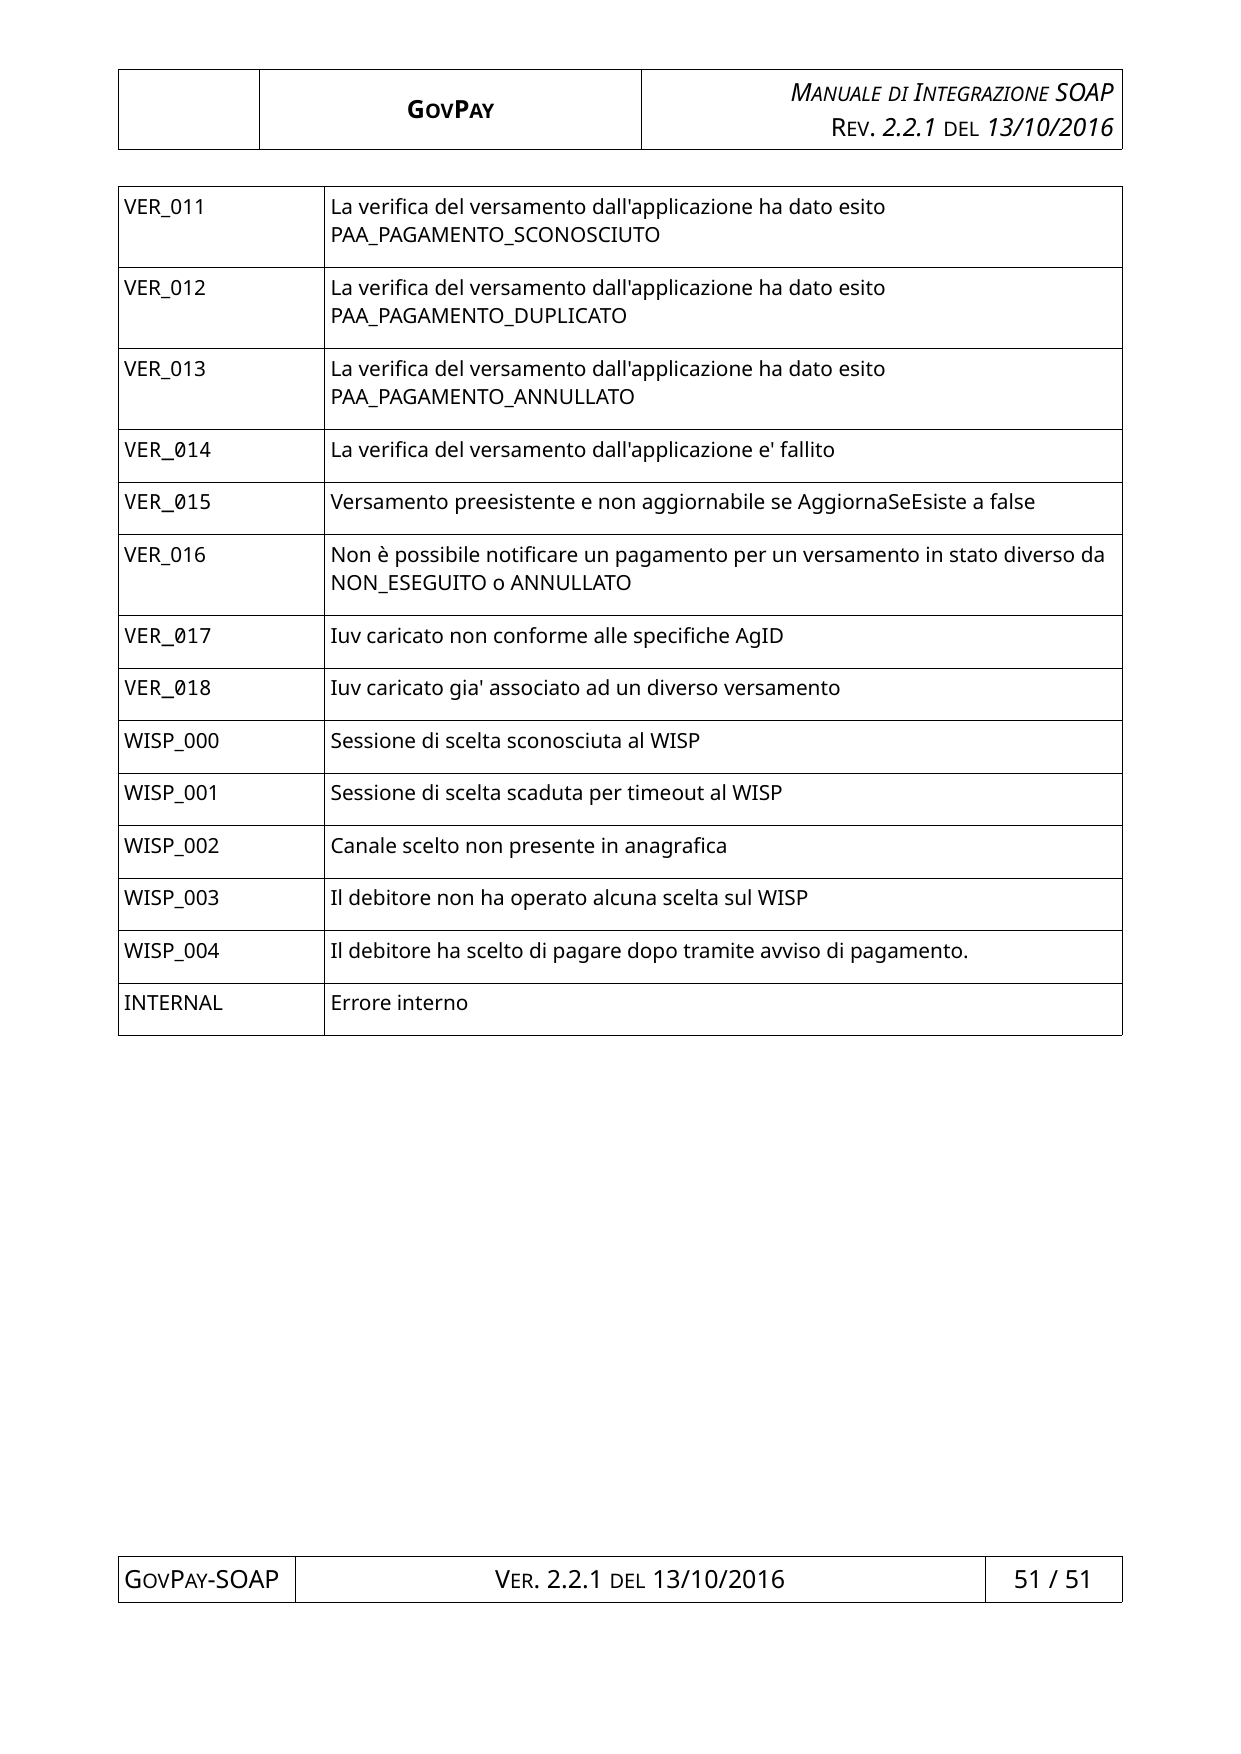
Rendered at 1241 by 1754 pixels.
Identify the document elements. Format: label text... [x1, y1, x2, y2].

table_cell VER_012 [119, 268, 324, 348]
table_cell Iuv caricato gia' associato ad un diverso versamento [325, 669, 1122, 720]
table_cell La verifica del versamento dall'applicazione ha dato esito PAA_PAGAMENTO_SCONOSCIUTO [325, 187, 1122, 267]
table_cell Errore interno [325, 984, 1122, 1035]
table_cell VER_013 [119, 349, 324, 429]
table_cell La verifica del versamento dall'applicazione e' fallito [325, 430, 1122, 482]
table_cell Iuv caricato non conforme alle specifiche AgID [325, 616, 1122, 667]
table_cell VER_014 [119, 430, 324, 482]
table_cell Il debitore non ha operato alcuna scelta sul WISP [325, 879, 1122, 930]
table_cell WISP_002 [119, 826, 324, 877]
table_cell VER_011 [119, 187, 324, 267]
table_cell Non è possibile notificare un pagamento per un versamento in stato diverso da NON_ESEGUITO o ANNULLATO [325, 535, 1122, 615]
table_cell WISP_001 [119, 774, 324, 825]
table_cell Il debitore ha scelto di pagare dopo tramite avviso di pagamento. [325, 931, 1122, 982]
table_cell VER_017 [119, 616, 324, 667]
table_cell VER_016 [119, 535, 324, 615]
table_cell La verifica del versamento dall'applicazione ha dato esito PAA_PAGAMENTO_DUPLICATO [325, 268, 1122, 348]
table_cell WISP_000 [119, 721, 324, 772]
table_cell Sessione di scelta scaduta per timeout al WISP [325, 774, 1122, 825]
table_cell Versamento preesistente e non aggiornabile se AggiornaSeEsiste a false [325, 483, 1122, 534]
table_cell INTERNAL [119, 984, 324, 1035]
table_cell Sessione di scelta sconosciuta al WISP [325, 721, 1122, 772]
table_cell WISP_004 [119, 931, 324, 982]
table_cell Canale scelto non presente in anagrafica [325, 826, 1122, 877]
table_cell WISP_003 [119, 879, 324, 930]
table_cell La verifica del versamento dall'applicazione ha dato esito PAA_PAGAMENTO_ANNULLATO [325, 349, 1122, 429]
table_cell VER_015 [119, 483, 324, 534]
table_cell VER_018 [119, 669, 324, 720]
